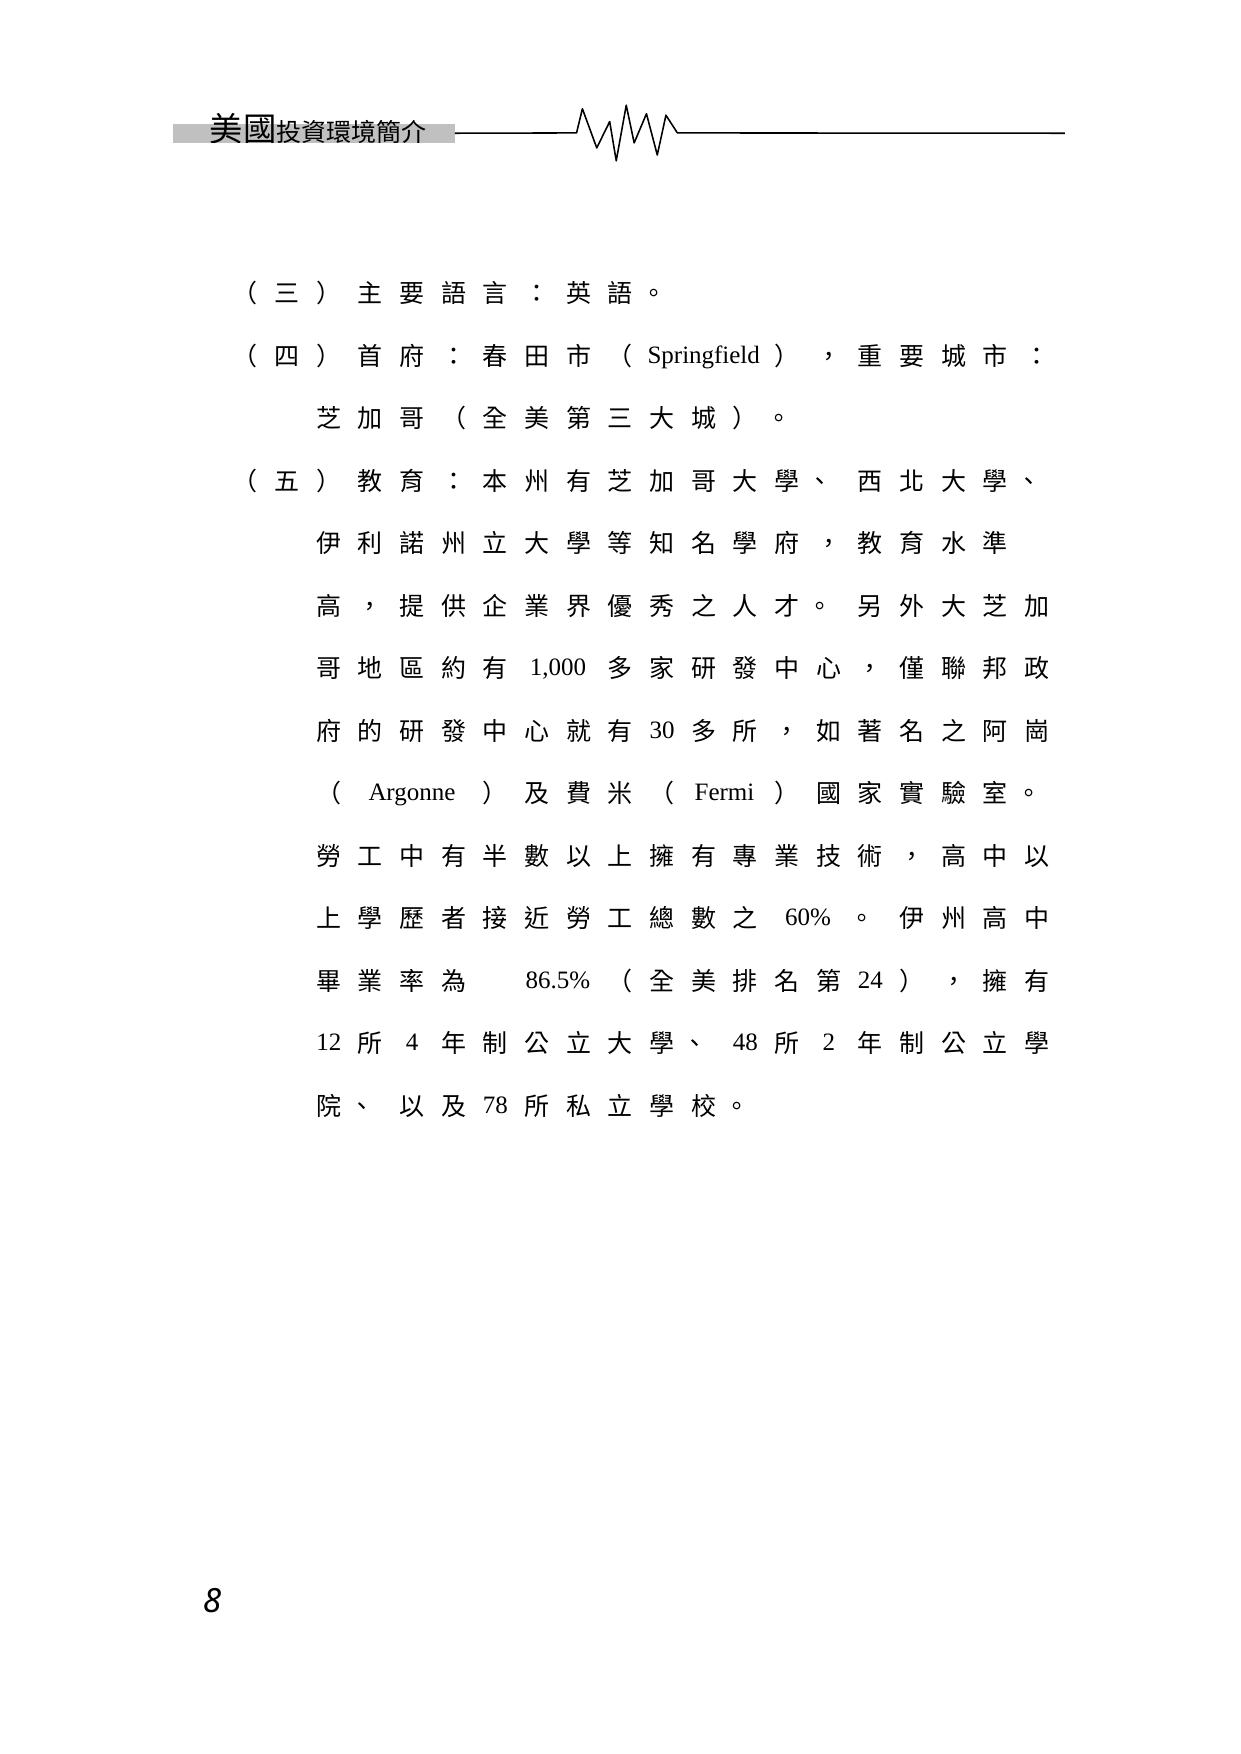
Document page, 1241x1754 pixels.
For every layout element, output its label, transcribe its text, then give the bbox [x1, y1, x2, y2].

text （四）首府：春田市（Springfield），重要城市：芝加哥（全美第三大城）。 [207, 313, 1058, 438]
text （三）主要語言：英語。 [207, 250, 1058, 313]
text （五）教育：本州有芝加哥大學、西北大學、伊利諾州立大學等知名學府，教育水準高，提供企業界優秀之人才。另外大芝加哥地區約有1,000多家研發中心，僅聯邦政府的研發中心就有30多所，如著名之阿崗（Argonne）及費米（Fermi）國家實驗室。勞工中有半數以上擁有專業技術，高中以上學歷者接近勞工總數之60%。伊州高中畢業率為 86.5%（全美排名第24），擁有12所4年制公立大學、48所2年制公立學院、以及78所私立學校。 [207, 438, 1058, 1125]
